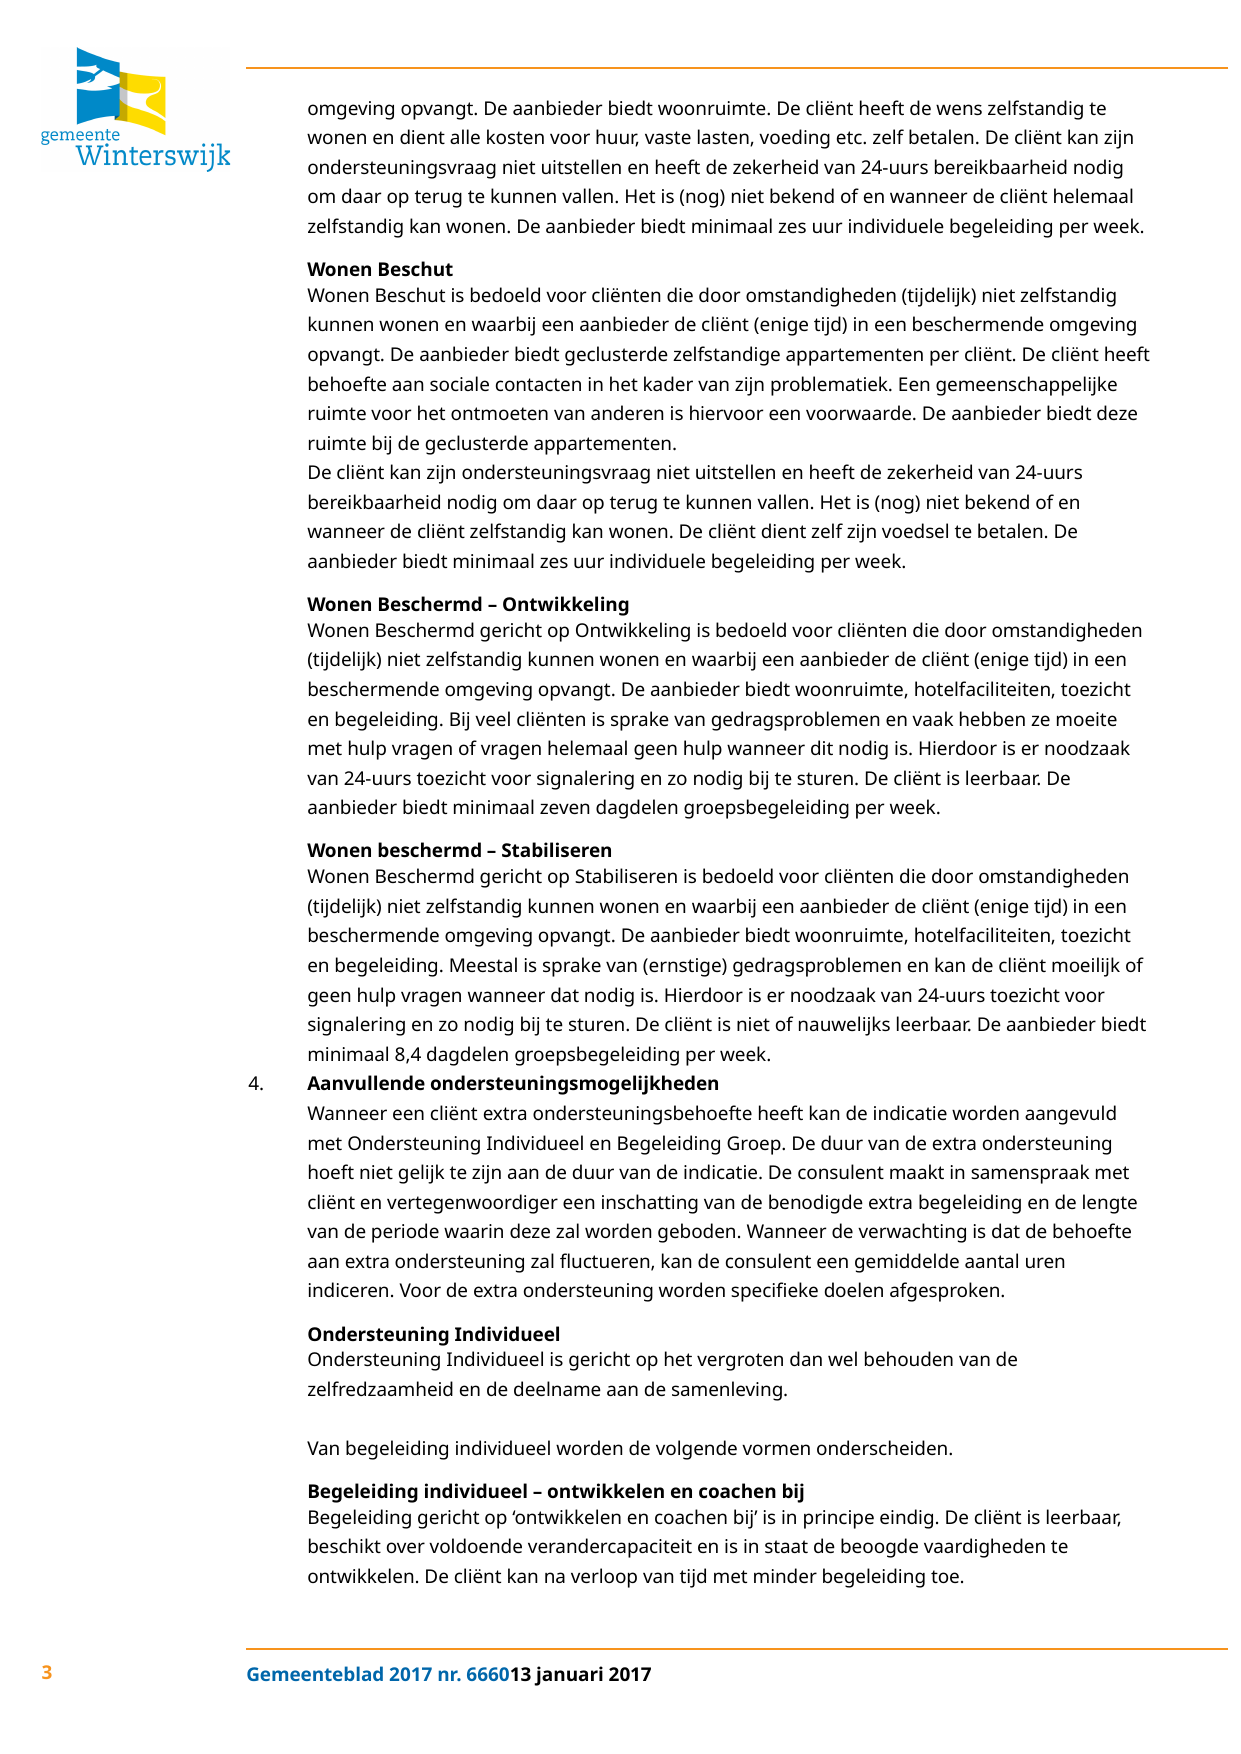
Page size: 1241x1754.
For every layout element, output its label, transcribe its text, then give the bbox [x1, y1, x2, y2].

list Wonen Beschut [248, 256, 1152, 282]
list Aanvullende ondersteuningsmogelijkheden [248, 1071, 1152, 1096]
picture [41, 47, 231, 172]
list Wonen Beschut is bedoeld voor cliënten die door omstandigheden (tijdelijk) niet zelfstandig kunnen wonen en waarbij een aanbieder de cliënt (enige tijd) in een beschermende omgeving opvangt. De aanbieder biedt geclusterde zelfstandige appartementen per cliënt. De cliënt heeft behoefte aan sociale contacten in het kader van zijn problematiek. Een gemeenschappelijke ruimte voor het ontmoeten van anderen is hiervoor een voorwaarde. De aanbieder biedt deze ruimte bij de geclusterde appartementen. [248, 282, 1152, 456]
list Ondersteuning Individueel [248, 1321, 1152, 1346]
list Ondersteuning Individueel is gericht op het vergroten dan wel behouden van de zelfredzaamheid en de deelname aan de samenleving. [248, 1346, 1152, 1402]
list Wonen Beschermd gericht op Stabiliseren is bedoeld voor cliënten die door omstandigheden (tijdelijk) niet zelfstandig kunnen wonen en waarbij een aanbieder de cliënt (enige tijd) in een beschermende omgeving opvangt. De aanbieder biedt woonruimte, hotelfaciliteiten, toezicht en begeleiding. Meestal is sprake van (ernstige) gedragsproblemen en kan de cliënt moeilijk of geen hulp vragen wanneer dat nodig is. Hierdoor is er noodzaak van 24-uurs toezicht voor signalering en zo nodig bij te sturen. De cliënt is niet of nauwelijks leerbaar. De aanbieder biedt minimaal 8,4 dagdelen groepsbegeleiding per week. [248, 863, 1152, 1067]
list Wanneer een cliënt extra ondersteuningsbehoefte heeft kan de indicatie worden aangevuld met Ondersteuning Individueel en Begeleiding Groep. De duur van de extra ondersteuning hoeft niet gelijk te zijn aan de duur van de indicatie. De consulent maakt in samenspraak met cliënt en vertegenwoordiger een inschatting van de benodigde extra begeleiding en de lengte van de periode waarin deze zal worden geboden. Wanneer de verwachting is dat de behoefte aan extra ondersteuning zal fluctueren, kan de consulent een gemiddelde aantal uren indiceren. Voor de extra ondersteuning worden specifieke doelen afgesproken. [248, 1100, 1152, 1303]
list Begeleiding individueel – ontwikkelen en coachen bij [248, 1478, 1152, 1504]
list omgeving opvangt. De aanbieder biedt woonruimte. De cliënt heeft de wens zelfstandig te wonen en dient alle kosten voor huur, vaste lasten, voeding etc. zelf betalen. De cliënt kan zijn ondersteuningsvraag niet uitstellen en heeft de zekerheid van 24-uurs bereikbaarheid nodig om daar op terug te kunnen vallen. Het is (nog) niet bekend of en wanneer de cliënt helemaal zelfstandig kan wonen. De aanbieder biedt minimaal zes uur individuele begeleiding per week. [248, 95, 1152, 239]
list De cliënt kan zijn ondersteuningsvraag niet uitstellen en heeft de zekerheid van 24-uurs bereikbaarheid nodig om daar op terug te kunnen vallen. Het is (nog) niet bekend of en wanneer de cliënt zelfstandig kan wonen. De cliënt dient zelf zijn voedsel te betalen. De aanbieder biedt minimaal zes uur individuele begeleiding per week. [248, 459, 1152, 574]
list Begeleiding gericht op ‘ontwikkelen en coachen bij’ is in principe eindig. De cliënt is leerbaar, beschikt over voldoende verandercapaciteit en is in staat de beoogde vaardigheden te ontwikkelen. De cliënt kan na verloop van tijd met minder begeleiding toe. [248, 1504, 1152, 1589]
list Van begeleiding individueel worden de volgende vormen onderscheiden. [248, 1435, 1152, 1461]
picture [225, 153, 231, 162]
list Wonen Beschermd – Ontwikkeling [248, 591, 1152, 617]
list Wonen Beschermd gericht op Ontwikkeling is bedoeld voor cliënten die door omstandigheden (tijdelijk) niet zelfstandig kunnen wonen en waarbij een aanbieder de cliënt (enige tijd) in een beschermende omgeving opvangt. De aanbieder biedt woonruimte, hotelfaciliteiten, toezicht en begeleiding. Bij veel cliënten is sprake van gedragsproblemen en vaak hebben ze moeite met hulp vragen of vragen helemaal geen hulp wanneer dit nodig is. Hierdoor is er noodzaak van 24-uurs toezicht voor signalering en zo nodig bij te sturen. De cliënt is leerbaar. De aanbieder biedt minimaal zeven dagdelen groepsbegeleiding per week. [248, 617, 1152, 820]
list Wonen beschermd – Stabiliseren [248, 838, 1152, 863]
